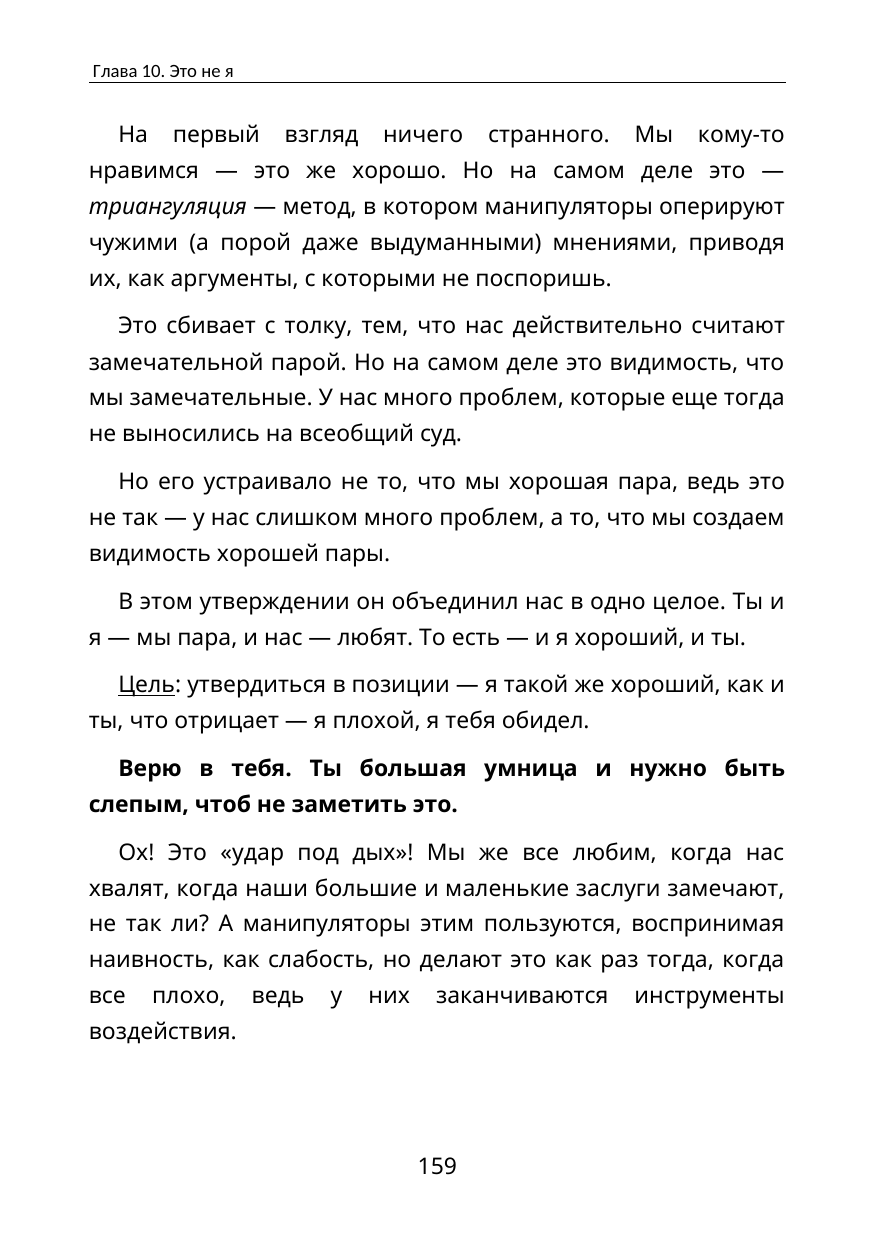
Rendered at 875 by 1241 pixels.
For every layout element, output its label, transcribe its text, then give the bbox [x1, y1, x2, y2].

text На первый взгляд ничего странного. Мы кому-то нравимся — это же хорошо. Но на самом деле это — триангуляция — метод, в котором манипуляторы оперируют чужими (а порой даже выдуманными) мнениями, приводя их, как аргументы, с которыми не поспоришь. [88, 118, 786, 293]
text Ох! Это «удар под дых»! Мы же все любим, когда нас хвалят, когда наши большие и маленькие заслуги замечают, не так ли? А манипуляторы этим пользуются, воспринимая наивность, как слабость, но делают это как раз тогда, когда все плохо, ведь у них заканчиваются инструменты воздействия. [88, 836, 786, 1046]
text Верю в тебя. Ты большая умница и нужно быть слепым, чтоб не заметить это. [88, 752, 786, 819]
text Но его устраивало не то, что мы хорошая пара, ведь это не так — у нас слишком много проблем, а то, что мы создаем видимость хорошей пары. [88, 465, 786, 568]
text Это сбивает с толку, тем, что нас действительно считают замечательной парой. Но на самом деле это видимость, что мы замечательные. У нас много проблем, которые еще тогда не выносились на всеобщий суд. [88, 309, 786, 448]
text В этом утверждении он объединил нас в одно целое. Ты и я — мы пара, и нас — любят. То есть — и я хороший, и ты. [88, 584, 786, 652]
text Цель: утвердиться в позиции — я такой же хороший, как и ты, что отрицает — я плохой, я тебя обидел. [88, 668, 786, 735]
